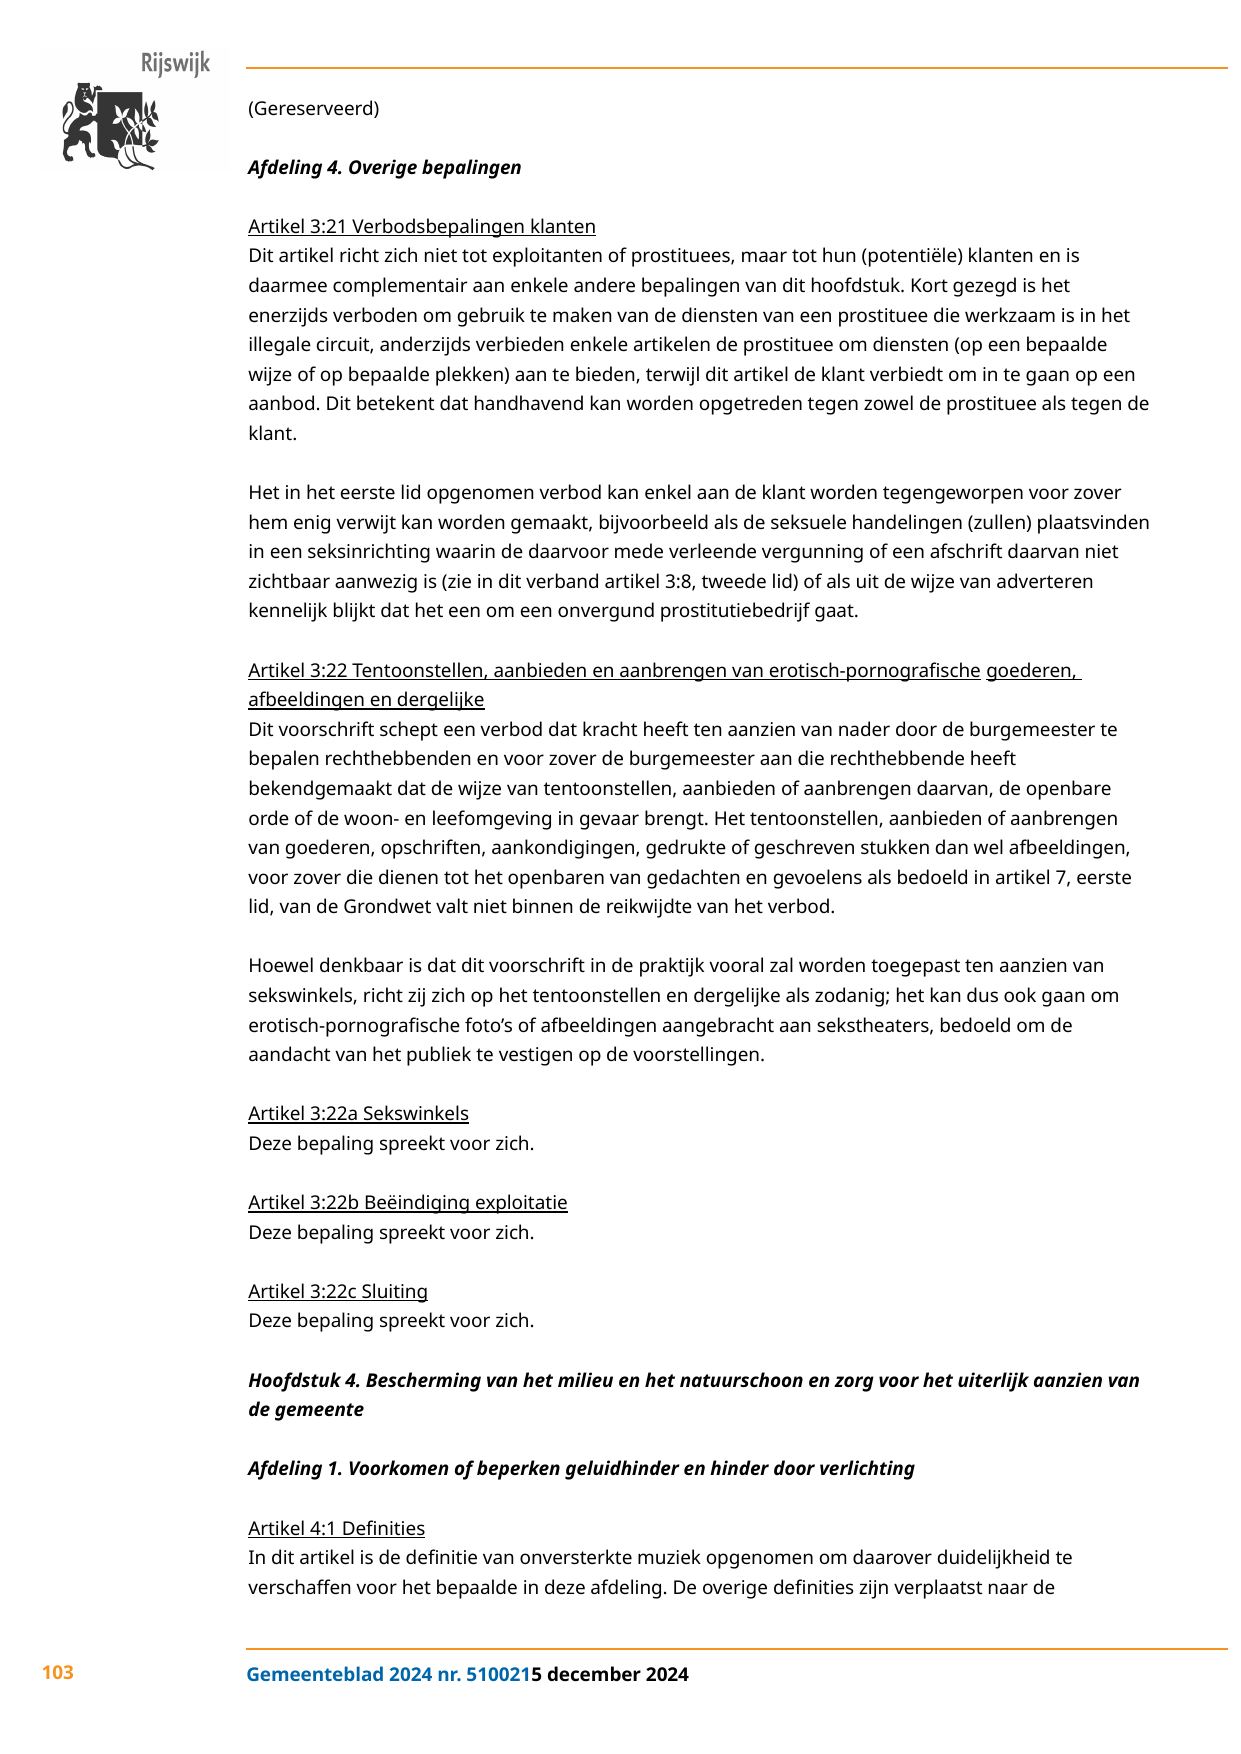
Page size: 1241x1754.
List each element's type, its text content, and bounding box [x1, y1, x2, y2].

text Deze bepaling spreekt voor zich. [248, 1308, 1152, 1333]
text Het in het eerste lid opgenomen verbod kan enkel aan de klant worden tegengeworpen voor zover hem enig verwijt kan worden gemaakt, bijvoorbeeld als de seksuele handelingen (zullen) plaatsvinden in een seksinrichting waarin de daarvoor mede verleende vergunning of een afschrift daarvan niet zichtbaar aanwezig is (zie in dit verband artikel 3:8, tweede lid) of als uit de wijze van adverteren kennelijk blijkt dat het een om een onvergund prostitutiebedrijf gaat. [248, 479, 1152, 623]
text Hoofdstuk 4. Bescherming van het milieu en het natuurschoon en zorg voor het uiterlijk aanzien van de gemeente [248, 1367, 1152, 1422]
text Artikel 3:22c Sluiting [248, 1278, 1152, 1304]
text Deze bepaling spreekt voor zich. [248, 1130, 1152, 1156]
text Deze bepaling spreekt voor zich. [248, 1219, 1152, 1245]
text Artikel 3:21 Verbodsbepalingen klanten [248, 213, 1152, 239]
text Afdeling 4. Overige bepalingen [248, 154, 1152, 180]
text Afdeling 1. Voorkomen of beperken geluidhinder en hinder door verlichting [248, 1456, 1152, 1481]
text Dit voorschrift schept een verbod dat kracht heeft ten aanzien van nader door de burgemeester te bepalen rechthebbenden en voor zover de burgemeester aan die rechthebbende heeft bekendgemaakt dat de wijze van tentoonstellen, aanbieden of aanbrengen daarvan, de openbare orde of de woon- en leefomgeving in gevaar brengt. Het tentoonstellen, aanbieden of aanbrengen van goederen, opschriften, aankondigingen, gedrukte of geschreven stukken dan wel afbeeldingen, voor zover die dienen tot het openbaren van gedachten en gevoelens als bedoeld in artikel 7, eerste lid, van de Grondwet valt niet binnen de reikwijdte van het verbod. [248, 716, 1152, 919]
text Artikel 3:22a Sekswinkels [248, 1101, 1152, 1126]
text Artikel 3:22b Beëindiging exploitatie [248, 1189, 1152, 1215]
text (Gereserveerd) [248, 95, 1152, 121]
text Dit artikel richt zich niet tot exploitanten of prostituees, maar tot hun (potentiële) klanten en is daarmee complementair aan enkele andere bepalingen van dit hoofdstuk. Kort gezegd is het enerzijds verboden om gebruik te maken van de diensten van een prostituee die werkzaam is in het illegale circuit, anderzijds verbieden enkele artikelen de prostituee om diensten (op een bepaalde wijze of op bepaalde plekken) aan te bieden, terwijl dit artikel de klant verbiedt om in te gaan op een aanbod. Dit betekent dat handhavend kan worden opgetreden tegen zowel de prostituee als tegen de klant. [248, 243, 1152, 446]
text Artikel 4:1 Definities [248, 1515, 1152, 1541]
text Hoewel denkbaar is dat dit voorschrift in de praktijk vooral zal worden toegepast ten aanzien van sekswinkels, richt zij zich op het tentoonstellen en dergelijke als zodanig; het kan dus ook gaan om erotisch-pornografische foto’s of afbeeldingen aangebracht aan sekstheaters, bedoeld om de aandacht van het publiek te vestigen op de voorstellingen. [248, 953, 1152, 1067]
picture [41, 47, 231, 172]
text Artikel 3:22 Tentoonstellen, aanbieden en aanbrengen van erotisch-pornografische goederen, afbeeldingen en dergelijke [248, 657, 1152, 712]
text In dit artikel is de definitie van onversterkte muziek opgenomen om daarover duidelijkheid te verschaffen voor het bepaalde in deze afdeling. De overige definities zijn verplaatst naar de [248, 1544, 1152, 1600]
